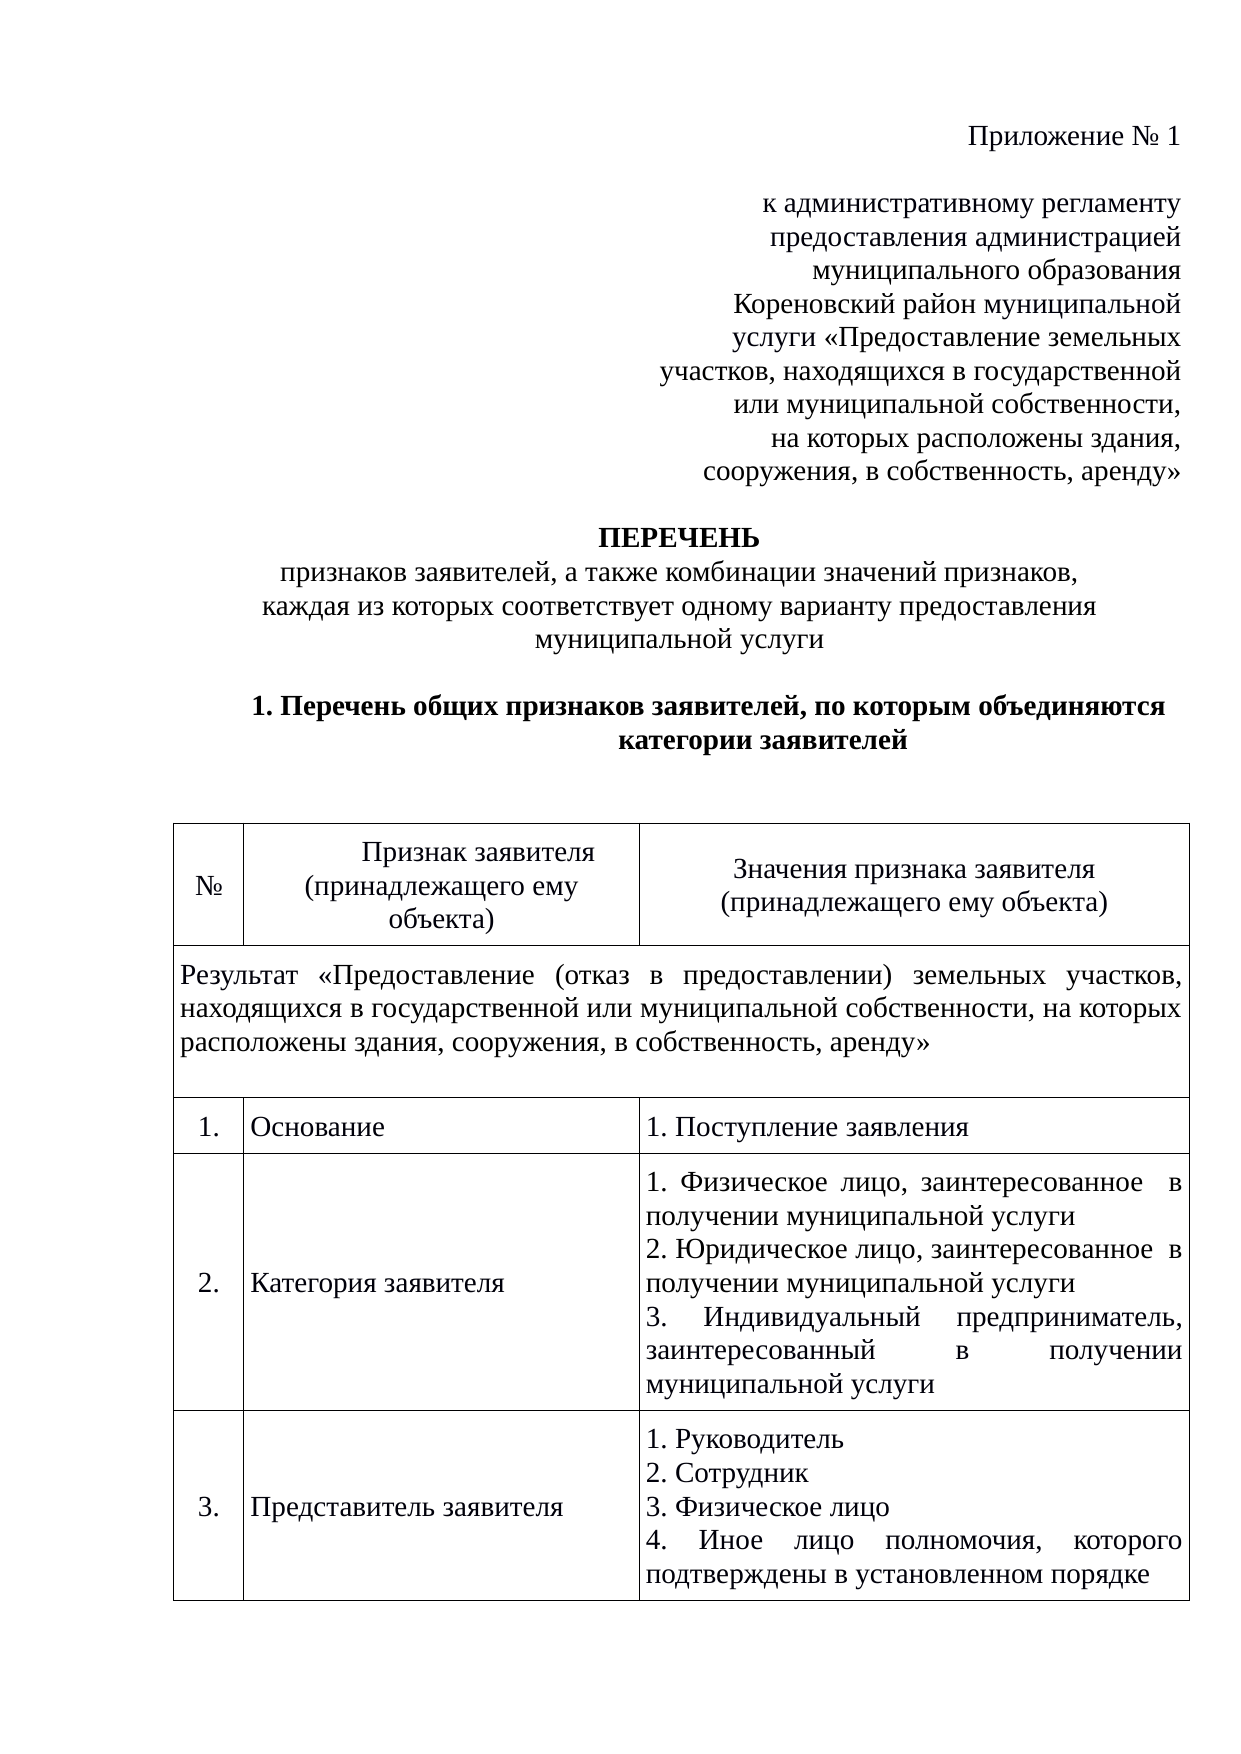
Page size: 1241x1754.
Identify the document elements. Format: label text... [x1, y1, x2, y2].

table_cell Основание [244, 1098, 639, 1153]
table_cell 1. Руководитель 2. Сотрудник 3. Физическое лицо 4. Иное лицо полномочия, которого подтверждены в установленном порядке [640, 1411, 1189, 1600]
text признаков заявителей, а также комбинации значений признаков, [177, 554, 1181, 588]
table_cell Категория заявителя [244, 1154, 639, 1410]
text или муниципальной собственности, [177, 386, 1181, 420]
text Приложение № 1 [177, 118, 1181, 152]
table_cell 2. [174, 1154, 243, 1410]
text предоставления администрацией [177, 219, 1181, 252]
text к административному регламенту [177, 185, 1181, 219]
table_cell 1. Физическое лицо, заинтересованное в получении муниципальной услуги 2. Юридическое лицо, заинтересованное в получении муниципальной услуги 3. Индивидуальный предприниматель, заинтересованный в получении муниципальной услуги [640, 1154, 1189, 1410]
text 1. Перечень общих признаков заявителей, по которым объединяются [177, 688, 1181, 722]
table_cell 3. [174, 1411, 243, 1600]
text участков, находящихся в государственной [177, 353, 1181, 386]
table_header № [174, 824, 243, 945]
table_header Значения признака заявителя (принадлежащего ему объекта) [640, 824, 1189, 945]
table_cell Представитель заявителя [244, 1411, 639, 1600]
text Кореновский район муниципальной [177, 286, 1181, 319]
table_cell Результат «Предоставление (отказ в предоставлении) земельных участков, находящихся в государственной или муниципальной собственности, на которых расположены здания, сооружения, в собственность, аренду» [174, 946, 1189, 1097]
table_cell 1. Поступление заявления [640, 1098, 1189, 1153]
table_header Признак заявителя (принадлежащего ему объекта) [244, 824, 639, 945]
text категории заявителей [271, 722, 1181, 755]
text ПЕРЕЧЕНЬ [177, 521, 1181, 554]
text муниципального образования [177, 252, 1181, 286]
text услуги «Предоставление земельных [177, 319, 1181, 353]
text сооружения, в собственность, аренду» [177, 453, 1181, 487]
text на которых расположены здания, [177, 420, 1181, 453]
text каждая из которых соответствует одному варианту предоставления муниципальной услуги [177, 588, 1181, 655]
table_cell 1. [174, 1098, 243, 1153]
